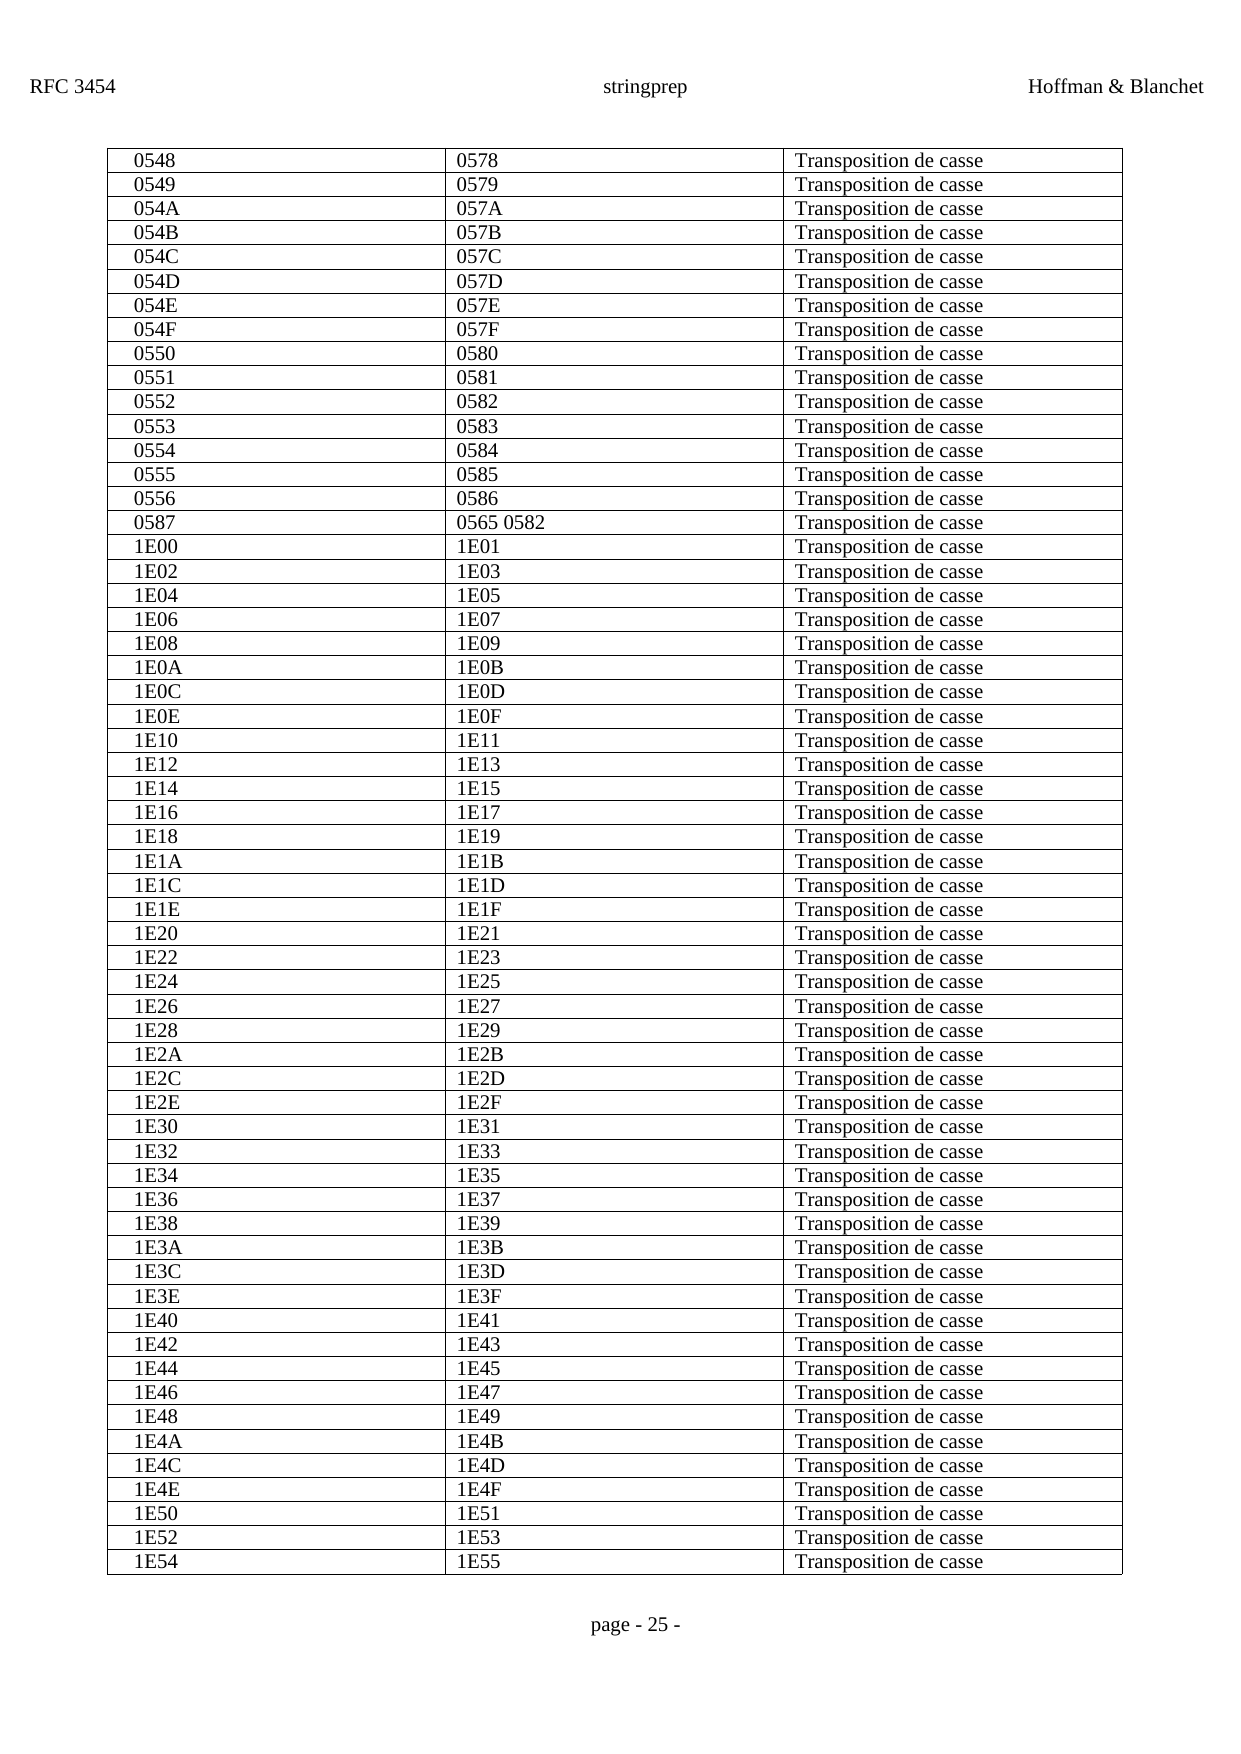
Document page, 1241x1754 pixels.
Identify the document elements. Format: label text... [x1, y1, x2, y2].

table_cell 1E27 [446, 995, 783, 1018]
table_cell 1E3D [446, 1260, 783, 1283]
table_cell 0587 [108, 511, 445, 534]
table_cell Transposition de casse [784, 1019, 1122, 1042]
table_cell 1E2F [446, 1091, 783, 1114]
table_cell 1E40 [108, 1309, 445, 1332]
table_cell 1E4C [108, 1454, 445, 1477]
table_cell Transposition de casse [784, 511, 1122, 534]
table_cell 1E22 [108, 946, 445, 969]
table_cell Transposition de casse [784, 1212, 1122, 1235]
table_cell Transposition de casse [784, 294, 1122, 317]
table_cell Transposition de casse [784, 632, 1122, 655]
table_cell 1E16 [108, 801, 445, 824]
table_cell Transposition de casse [784, 1285, 1122, 1308]
table_cell 0582 [446, 390, 783, 413]
table_cell 1E43 [446, 1333, 783, 1356]
table_cell 1E02 [108, 560, 445, 583]
table_cell Transposition de casse [784, 1405, 1122, 1428]
table_cell Transposition de casse [784, 1333, 1122, 1356]
table_cell 1E3E [108, 1285, 445, 1308]
table_cell Transposition de casse [784, 342, 1122, 365]
table_cell 0584 [446, 439, 783, 462]
table_cell 1E04 [108, 584, 445, 607]
table_cell 0583 [446, 415, 783, 438]
table_cell Transposition de casse [784, 922, 1122, 945]
table_cell 0586 [446, 487, 783, 510]
table_cell 1E24 [108, 970, 445, 993]
table_cell 1E12 [108, 753, 445, 776]
table_cell Transposition de casse [784, 874, 1122, 897]
table_cell Transposition de casse [784, 825, 1122, 848]
table_cell Transposition de casse [784, 1381, 1122, 1404]
table_cell 1E08 [108, 632, 445, 655]
table_cell Transposition de casse [784, 560, 1122, 583]
table_cell Transposition de casse [784, 463, 1122, 486]
table_cell 0550 [108, 342, 445, 365]
table_cell Transposition de casse [784, 608, 1122, 631]
table_cell 1E1B [446, 850, 783, 873]
table_cell Transposition de casse [784, 1067, 1122, 1090]
table_cell 057F [446, 318, 783, 341]
table_cell 057D [446, 270, 783, 293]
table_cell Transposition de casse [784, 270, 1122, 293]
table_cell 0581 [446, 366, 783, 389]
table_cell 0579 [446, 173, 783, 196]
table_cell Transposition de casse [784, 173, 1122, 196]
table_cell 1E2E [108, 1091, 445, 1114]
table_cell Transposition de casse [784, 753, 1122, 776]
table_cell Transposition de casse [784, 1140, 1122, 1163]
table_cell 1E52 [108, 1526, 445, 1549]
table_cell 1E48 [108, 1405, 445, 1428]
table_cell 054F [108, 318, 445, 341]
table_cell 1E23 [446, 946, 783, 969]
table_cell 0552 [108, 390, 445, 413]
table_cell 1E33 [446, 1140, 783, 1163]
table_cell 1E46 [108, 1381, 445, 1404]
table_cell 057E [446, 294, 783, 317]
table_cell 1E54 [108, 1550, 445, 1573]
table_cell 1E28 [108, 1019, 445, 1042]
table_cell 1E17 [446, 801, 783, 824]
table_cell 1E0D [446, 680, 783, 703]
table_cell Transposition de casse [784, 245, 1122, 268]
table_cell 1E1D [446, 874, 783, 897]
table_cell 0551 [108, 366, 445, 389]
table_cell Transposition de casse [784, 656, 1122, 679]
table_cell 1E49 [446, 1405, 783, 1428]
table_cell 1E2C [108, 1067, 445, 1090]
table_cell Transposition de casse [784, 415, 1122, 438]
table_cell 0565 0582 [446, 511, 783, 534]
table_cell 0555 [108, 463, 445, 486]
table_cell Transposition de casse [784, 366, 1122, 389]
table_cell Transposition de casse [784, 680, 1122, 703]
table_cell Transposition de casse [784, 197, 1122, 220]
table_cell 1E4E [108, 1478, 445, 1501]
table_cell 1E0F [446, 705, 783, 728]
table_cell 1E0E [108, 705, 445, 728]
table_cell 0549 [108, 173, 445, 196]
table_cell 1E3F [446, 1285, 783, 1308]
table_cell 1E31 [446, 1115, 783, 1138]
table_cell Transposition de casse [784, 390, 1122, 413]
table_cell 1E03 [446, 560, 783, 583]
table_cell 1E18 [108, 825, 445, 848]
table_cell Transposition de casse [784, 1357, 1122, 1380]
table_cell 1E50 [108, 1502, 445, 1525]
table_cell 1E4D [446, 1454, 783, 1477]
table_cell 1E0B [446, 656, 783, 679]
table_cell 1E21 [446, 922, 783, 945]
table_cell 0553 [108, 415, 445, 438]
table_cell 1E42 [108, 1333, 445, 1356]
table_cell 1E41 [446, 1309, 783, 1332]
table_cell 1E29 [446, 1019, 783, 1042]
table_cell 0580 [446, 342, 783, 365]
table_cell Transposition de casse [784, 1164, 1122, 1187]
table_cell Transposition de casse [784, 535, 1122, 558]
table_cell 1E39 [446, 1212, 783, 1235]
table_cell 0585 [446, 463, 783, 486]
table_cell Transposition de casse [784, 487, 1122, 510]
table_cell 1E47 [446, 1381, 783, 1404]
table_cell 1E19 [446, 825, 783, 848]
table_cell Transposition de casse [784, 1236, 1122, 1259]
table_cell 1E32 [108, 1140, 445, 1163]
table_cell 054C [108, 245, 445, 268]
table_cell 054B [108, 221, 445, 244]
table_cell 1E0A [108, 656, 445, 679]
table_cell Transposition de casse [784, 1478, 1122, 1501]
table_cell 1E1E [108, 898, 445, 921]
table_cell 1E0C [108, 680, 445, 703]
table_cell 1E09 [446, 632, 783, 655]
table_cell 1E3C [108, 1260, 445, 1283]
table_cell 0548 [108, 149, 445, 172]
table_cell 1E34 [108, 1164, 445, 1187]
table_cell 1E37 [446, 1188, 783, 1211]
table_cell Transposition de casse [784, 1502, 1122, 1525]
table_cell 1E26 [108, 995, 445, 1018]
table_cell Transposition de casse [784, 1091, 1122, 1114]
table_cell Transposition de casse [784, 1260, 1122, 1283]
table_cell Transposition de casse [784, 1043, 1122, 1066]
table_cell 0556 [108, 487, 445, 510]
table_cell 1E11 [446, 729, 783, 752]
table_cell 057B [446, 221, 783, 244]
table_cell 1E2A [108, 1043, 445, 1066]
table_cell 054E [108, 294, 445, 317]
table_cell 1E1C [108, 874, 445, 897]
table_cell 1E25 [446, 970, 783, 993]
table_cell 1E44 [108, 1357, 445, 1380]
table_cell Transposition de casse [784, 1309, 1122, 1332]
table_cell Transposition de casse [784, 1526, 1122, 1549]
table_cell 0554 [108, 439, 445, 462]
table_cell 1E38 [108, 1212, 445, 1235]
table_cell Transposition de casse [784, 221, 1122, 244]
table_cell Transposition de casse [784, 946, 1122, 969]
table_cell Transposition de casse [784, 584, 1122, 607]
table_cell 1E3B [446, 1236, 783, 1259]
table_cell 1E00 [108, 535, 445, 558]
table_cell Transposition de casse [784, 801, 1122, 824]
table_cell Transposition de casse [784, 1430, 1122, 1453]
table_cell 057C [446, 245, 783, 268]
table_cell 1E4F [446, 1478, 783, 1501]
table_cell 1E51 [446, 1502, 783, 1525]
table_cell Transposition de casse [784, 850, 1122, 873]
table_cell Transposition de casse [784, 995, 1122, 1018]
table_cell 1E55 [446, 1550, 783, 1573]
table_cell 1E2D [446, 1067, 783, 1090]
table_cell Transposition de casse [784, 970, 1122, 993]
table_cell 054D [108, 270, 445, 293]
table_cell 1E1F [446, 898, 783, 921]
table_cell Transposition de casse [784, 149, 1122, 172]
table_cell Transposition de casse [784, 1454, 1122, 1477]
table_cell 1E15 [446, 777, 783, 800]
table_cell 054A [108, 197, 445, 220]
table_cell Transposition de casse [784, 1550, 1122, 1573]
table_cell 1E14 [108, 777, 445, 800]
table_cell Transposition de casse [784, 898, 1122, 921]
table_cell 1E2B [446, 1043, 783, 1066]
table_cell 1E53 [446, 1526, 783, 1549]
table_cell Transposition de casse [784, 729, 1122, 752]
table_cell Transposition de casse [784, 1188, 1122, 1211]
table_cell Transposition de casse [784, 439, 1122, 462]
table_cell 1E06 [108, 608, 445, 631]
table_cell 1E30 [108, 1115, 445, 1138]
table_cell 1E20 [108, 922, 445, 945]
table_cell 1E36 [108, 1188, 445, 1211]
table_cell 1E13 [446, 753, 783, 776]
table_cell Transposition de casse [784, 1115, 1122, 1138]
table_cell 1E05 [446, 584, 783, 607]
table_cell 1E07 [446, 608, 783, 631]
table_cell 1E45 [446, 1357, 783, 1380]
table_cell Transposition de casse [784, 777, 1122, 800]
table_cell Transposition de casse [784, 705, 1122, 728]
table_cell 0578 [446, 149, 783, 172]
table_cell 1E35 [446, 1164, 783, 1187]
table_cell 1E4B [446, 1430, 783, 1453]
table_cell 1E10 [108, 729, 445, 752]
table_cell 1E3A [108, 1236, 445, 1259]
table_cell 1E1A [108, 850, 445, 873]
table_cell 1E01 [446, 535, 783, 558]
table_cell 1E4A [108, 1430, 445, 1453]
table_cell 057A [446, 197, 783, 220]
table_cell Transposition de casse [784, 318, 1122, 341]
